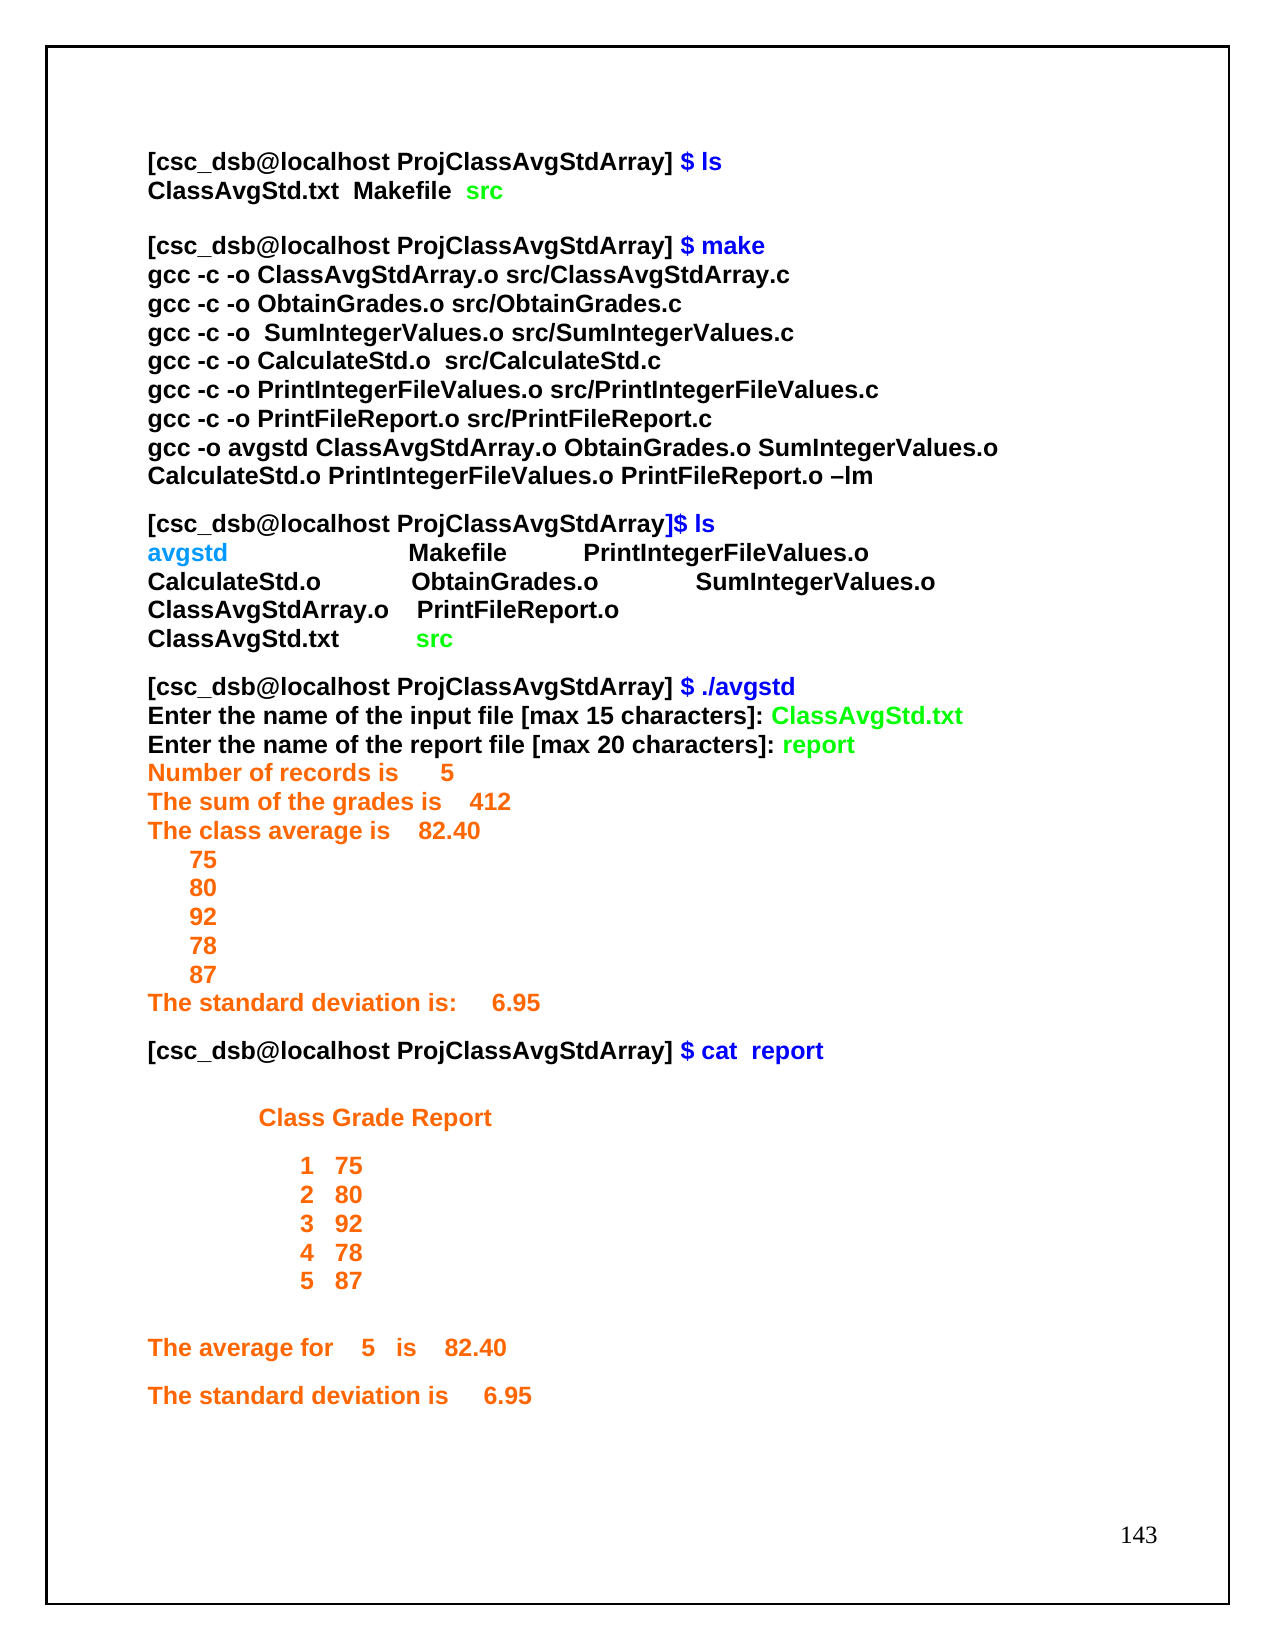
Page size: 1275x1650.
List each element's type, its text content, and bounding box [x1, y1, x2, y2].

text gcc -c -o PrintFileReport.o src/PrintFileReport.c [147, 404, 1158, 432]
text [csc_dsb@localhost ProjClassAvgStdArray]$ ls [147, 509, 1158, 538]
text 4 78 [147, 1237, 1158, 1266]
text The class average is 82.40 [147, 816, 1158, 844]
text CalculateStd.o ObtainGrades.o SumIntegerValues.o [147, 567, 1158, 595]
text 92 [147, 902, 1158, 931]
text [csc_dsb@localhost ProjClassAvgStdArray] $ ./avgstd [147, 672, 1158, 701]
text The average for 5 is 82.40 [147, 1333, 1158, 1362]
text Number of records is 5 [147, 758, 1158, 787]
text The standard deviation is 6.95 [147, 1381, 1158, 1410]
text 80 [147, 873, 1158, 902]
text gcc -c -o ObtainGrades.o src/ObtainGrades.c [147, 289, 1158, 317]
text The standard deviation is: 6.95 [147, 988, 1158, 1017]
text 1 75 [147, 1151, 1158, 1180]
text 87 [147, 959, 1158, 988]
text ClassAvgStdArray.o PrintFileReport.o [147, 595, 1158, 624]
text 3 92 [147, 1209, 1158, 1237]
text gcc -c -o PrintIntegerFileValues.o src/PrintIntegerFileValues.c [147, 375, 1158, 404]
text Enter the name of the input file [max 15 characters]: ClassAvgStd.txt [147, 701, 1158, 729]
text [csc_dsb@localhost ProjClassAvgStdArray] $ cat report [147, 1036, 1158, 1065]
text ClassAvgStd.txt Makefile src [147, 176, 1158, 205]
text 5 87 [147, 1266, 1158, 1295]
text Enter the name of the report file [max 20 characters]: report [147, 729, 1158, 758]
text avgstd Makefile PrintIntegerFileValues.o [147, 538, 1158, 567]
text gcc -o avgstd ClassAvgStdArray.o ObtainGrades.o SumIntegerValues.o CalculateStd.o PrintIntegerFileValues.o PrintFileReport.o –lm [147, 432, 1158, 490]
text gcc -c -o SumIntegerValues.o src/SumIntegerValues.c [147, 317, 1158, 346]
text 78 [147, 931, 1158, 959]
text 75 [147, 844, 1158, 873]
text gcc -c -o CalculateStd.o src/CalculateStd.c [147, 346, 1158, 375]
text gcc -c -o ClassAvgStdArray.o src/ClassAvgStdArray.c [147, 260, 1158, 289]
text ClassAvgStd.txt src [147, 624, 1158, 653]
text The sum of the grades is 412 [147, 787, 1158, 816]
text Class Grade Report [147, 1103, 1158, 1132]
text [csc_dsb@localhost ProjClassAvgStdArray] $ ls [147, 147, 1158, 176]
text [csc_dsb@localhost ProjClassAvgStdArray] $ make [147, 231, 1158, 260]
text 2 80 [147, 1180, 1158, 1209]
